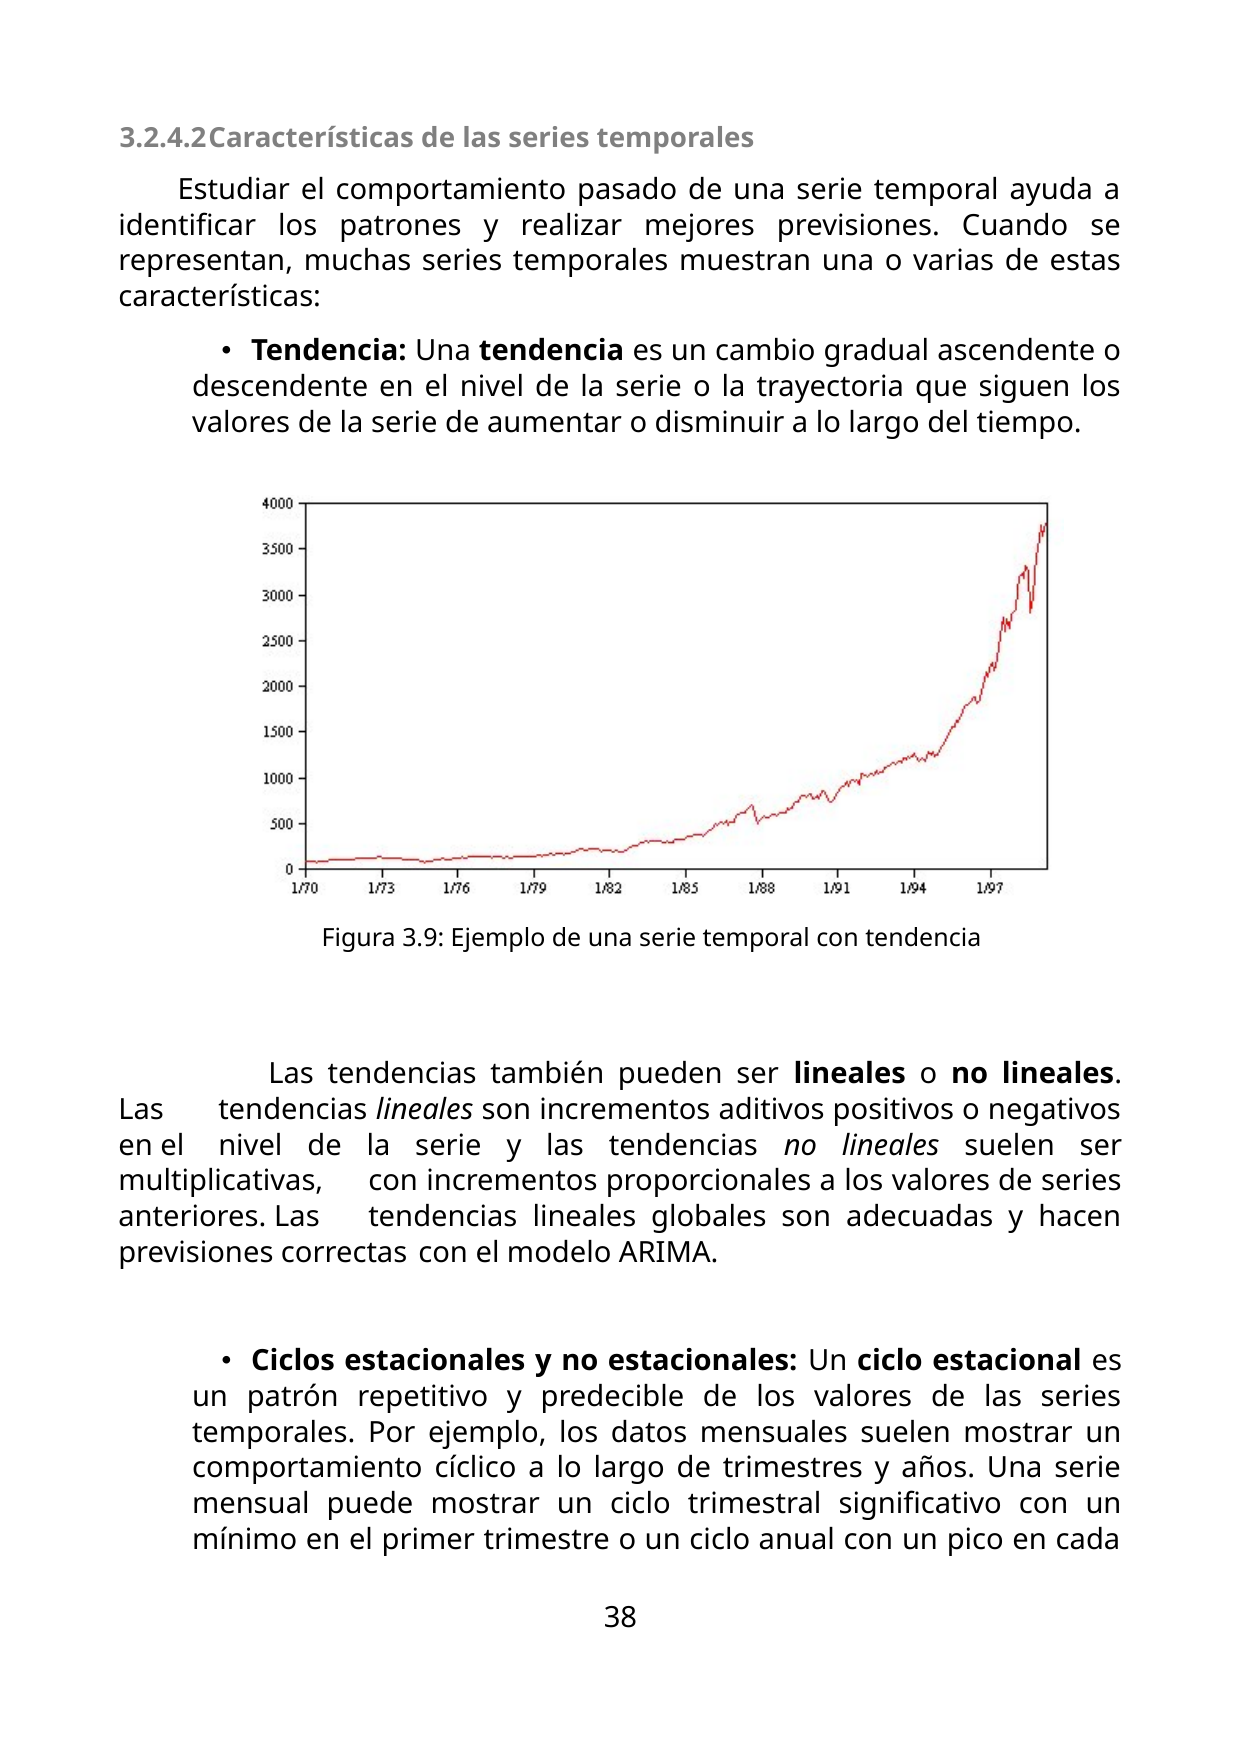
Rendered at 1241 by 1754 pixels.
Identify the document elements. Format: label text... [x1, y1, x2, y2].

list Ciclos estacionales y no estacionales: Un ciclo estacional es un patrón repetitivo y predecible de los valores de las series temporales. Por ejemplo, los datos mensuales suelen mostrar un comportamiento cíclico a lo largo de trimestres y años. Una serie mensual puede mostrar un ciclo trimestral significativo con un mínimo en el primer trimestre o un ciclo anual con un pico en cada [162, 1339, 1122, 1558]
text Figura 3.8: Ejemplo de una serie temporal con tendencia [239, 903, 1064, 954]
text Las tendencias también pueden ser lineales o no lineales. Las tendencias lineales son incrementos aditivos positivos o negativos en el nivel de la serie y las tendencias no lineales suelen ser multiplicativas, con incrementos proporcionales a los valores de series anteriores. Las tendencias lineales globales son adecuadas y hacen previsiones correctas con el modelo ARIMA. [118, 1052, 1122, 1271]
subtitle Características de las series temporales [119, 118, 1122, 156]
picture [238, 495, 1064, 903]
list Tendencia: Una tendencia es un cambio gradual ascendente o descendente en el nivel de la serie o la trayectoria que siguen los valores de la serie de aumentar o disminuir a lo largo del tiempo. [162, 330, 1122, 441]
text Estudiar el comportamiento pasado de una serie temporal ayuda a identificar los patrones y realizar mejores previsiones. Cuando se representan, muchas series temporales muestran una o varias de estas características: [118, 168, 1122, 315]
